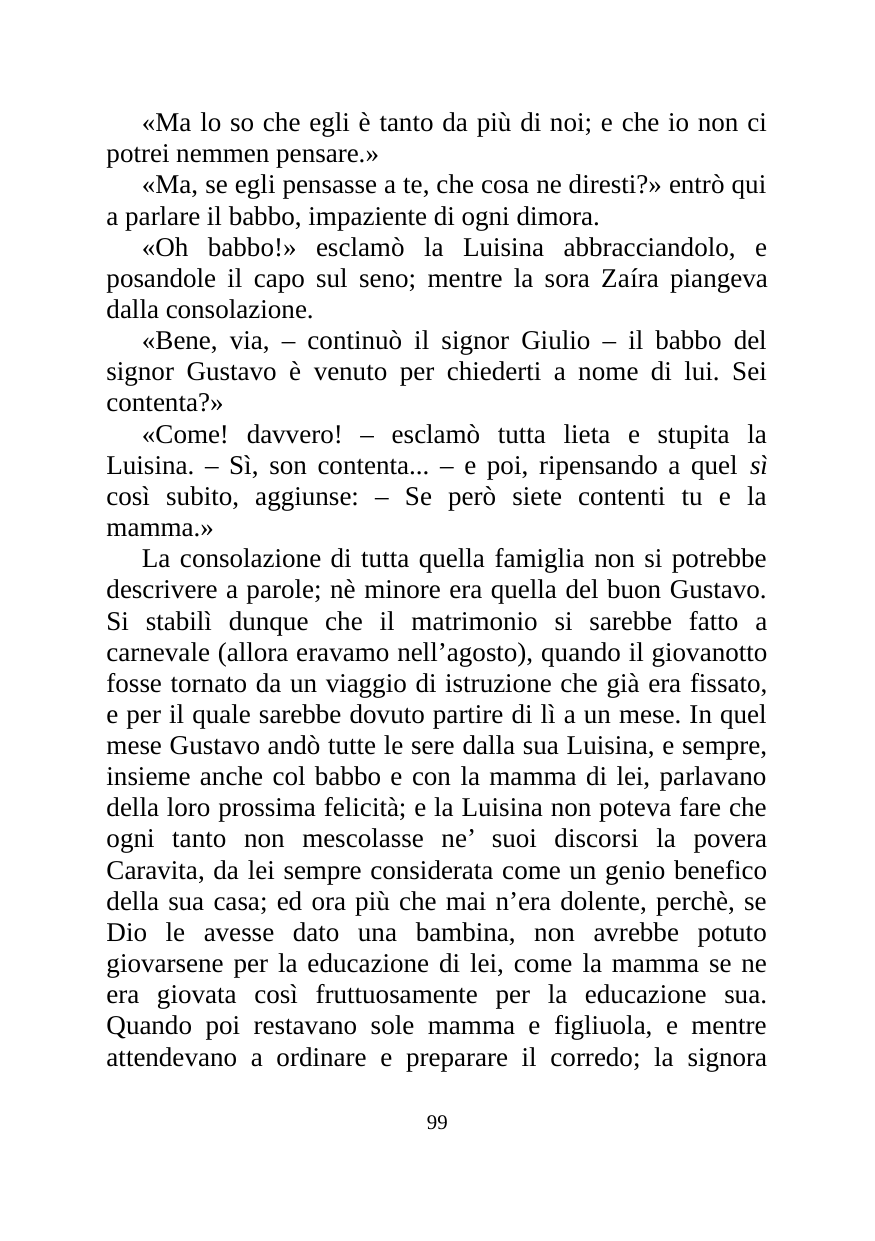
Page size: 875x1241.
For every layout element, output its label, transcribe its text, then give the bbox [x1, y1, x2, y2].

text «Oh babbo!» esclamò la Luisina abbracciandolo, e posandole il capo sul seno; mentre la sora Zaíra piangeva dalla consolazione. [106, 231, 768, 324]
text «Bene, via, – continuò il signor Giulio – il babbo del signor Gustavo è venuto per chiederti a nome di lui. Sei contenta?» [106, 324, 768, 418]
text «Ma lo so che egli è tanto da più di noi; e che io non ci potrei nemmen pensare.» [106, 106, 768, 168]
text «Come! davvero! – esclamò tutta lieta e stupita la Luisina. – Sì, son contenta... – e poi, ripensando a quel sì così subito, aggiunse: – Se però siete contenti tu e la mamma.» [106, 418, 768, 542]
text «Ma, se egli pensasse a te, che cosa ne diresti?» entrò qui a parlare il babbo, impaziente di ogni dimora. [106, 168, 768, 231]
text La consolazione di tutta quella famiglia non si potrebbe descrivere a parole; nè minore era quella del buon Gustavo. Si stabilì dunque che il matrimonio si sarebbe fatto a carnevale (allora eravamo nell’agosto), quando il giovanotto fosse tornato da un viaggio di istruzione che già era fissato, e per il quale sarebbe dovuto partire di lì a un mese. In quel mese Gustavo andò tutte le sere dalla sua Luisina, e sempre, insieme anche col babbo e con la mamma di lei, parlavano della loro prossima felicità; e la Luisina non poteva fare che ogni tanto non mescolasse ne’ suoi discorsi la povera Caravita, da lei sempre considerata come un genio benefico della sua casa; ed ora più che mai n’era dolente, perchè, se Dio le avesse dato una bambina, non avrebbe potuto giovarsene per la educazione di lei, come la mamma se ne era giovata così fruttuosamente per la educazione sua. Quando poi restavano sole mamma e figliuola, e mentre attendevano a ordinare e preparare il corredo; la signora [106, 542, 768, 1072]
